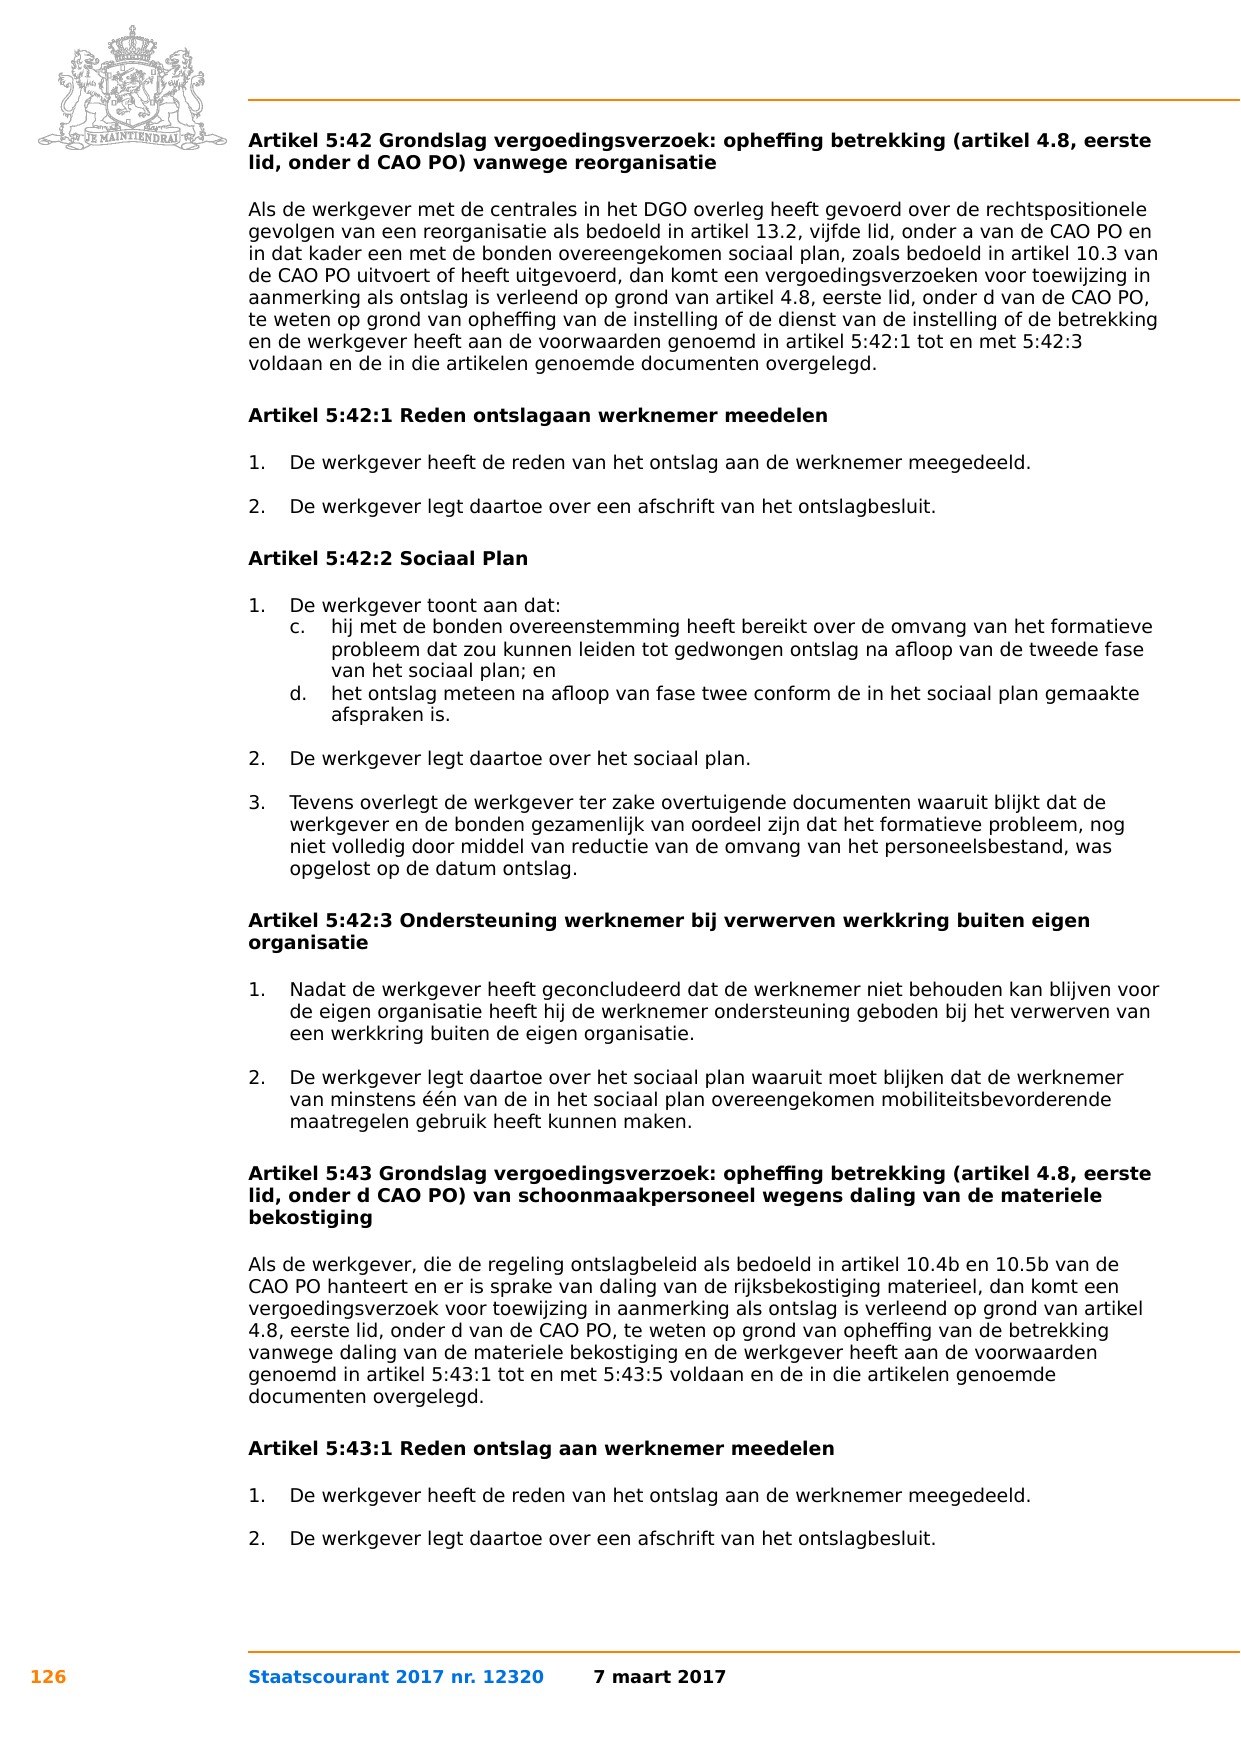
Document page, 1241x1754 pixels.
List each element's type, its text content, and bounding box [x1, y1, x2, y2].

subtitle Artikel 5:42:1 Reden ontslagaan werknemer meedelen [248, 405, 1163, 427]
text Als de werkgever met de centrales in het DGO overleg heeft gevoerd over de rechtspositionele gevolgen van een reorganisatie als bedoeld in artikel 13.2, vijfde lid, onder a van de CAO PO en in dat kader een met de bonden overeengekomen sociaal plan, zoals bedoeld in artikel 10.3 van de CAO PO uitvoert of heeft uitgevoerd, dan komt een vergoedingsverzoeken voor toewijzing in aanmerking als ontslag is verleend op grond van artikel 4.8, eerste lid, onder d van de CAO PO, te weten op grond van opheffing van de instelling of de dienst van de instelling of de betrekking en de werkgever heeft aan de voorwaarden genoemd in artikel 5:42:1 tot en met 5:42:3 voldaan en de in die artikelen genoemde documenten overgelegd. [248, 199, 1163, 375]
text 3. Tevens overlegt de werkgever ter zake overtuigende documenten waaruit blijkt dat de werkgever en de bonden gezamenlijk van oordeel zijn dat het formatieve probleem, nog niet volledig door middel van reductie van de omvang van het personeelsbestand, was opgelost op de datum ontslag. [248, 792, 1163, 880]
text 2. De werkgever legt daartoe over het sociaal plan. [248, 748, 1163, 770]
text 2. De werkgever legt daartoe over een afschrift van het ontslagbesluit. [248, 1528, 1163, 1550]
picture [38, 25, 227, 150]
subtitle Artikel 5:43 Grondslag vergoedingsverzoek: opheffing betrekking (artikel 4.8, eerste lid, onder d CAO PO) van schoonmaakpersoneel wegens daling van de materiele bekostiging [248, 1163, 1163, 1229]
text 2. De werkgever legt daartoe over het sociaal plan waaruit moet blijken dat de werknemer van minstens één van de in het sociaal plan overeengekomen mobiliteitsbevorderende maatregelen gebruik heeft kunnen maken. [248, 1067, 1163, 1133]
text Als de werkgever, die de regeling ontslagbeleid als bedoeld in artikel 10.4b en 10.5b van de CAO PO hanteert en er is sprake van daling van de rijksbekostiging materieel, dan komt een vergoedingsverzoek voor toewijzing in aanmerking als ontslag is verleend op grond van artikel 4.8, eerste lid, onder d van de CAO PO, te weten op grond van opheffing van de betrekking vanwege daling van de materiele bekostiging en de werkgever heeft aan de voorwaarden genoemd in artikel 5:43:1 tot en met 5:43:5 voldaan en de in die artikelen genoemde documenten overgelegd. [248, 1254, 1163, 1407]
text 1. De werkgever toont aan dat: [248, 594, 1163, 616]
subtitle Artikel 5:42:2 Sociaal Plan [248, 547, 1163, 569]
text d. het ontslag meteen na afloop van fase twee conform de in het sociaal plan gemaakte afspraken is. [289, 682, 1163, 726]
text c. hij met de bonden overeenstemming heeft bereikt over de omvang van het formatieve probleem dat zou kunnen leiden tot gedwongen ontslag na afloop van de tweede fase van het sociaal plan; en [289, 616, 1163, 682]
text 1. De werkgever heeft de reden van het ontslag aan de werknemer meegedeeld. [248, 452, 1163, 474]
subtitle Artikel 5:42 Grondslag vergoedingsverzoek: opheffing betrekking (artikel 4.8, eerste lid, onder d CAO PO) vanwege reorganisatie [248, 130, 1163, 174]
text 1. De werkgever heeft de reden van het ontslag aan de werknemer meegedeeld. [248, 1484, 1163, 1506]
subtitle Artikel 5:43:1 Reden ontslag aan werknemer meedelen [248, 1437, 1163, 1459]
text 2. De werkgever legt daartoe over een afschrift van het ontslagbesluit. [248, 496, 1163, 517]
subtitle Artikel 5:42:3 Ondersteuning werknemer bij verwerven werkkring buiten eigen organisatie [248, 910, 1163, 954]
text 1. Nadat de werkgever heeft geconcludeerd dat de werknemer niet behouden kan blijven voor de eigen organisatie heeft hij de werknemer ondersteuning geboden bij het verwerven van een werkkring buiten de eigen organisatie. [248, 979, 1163, 1045]
